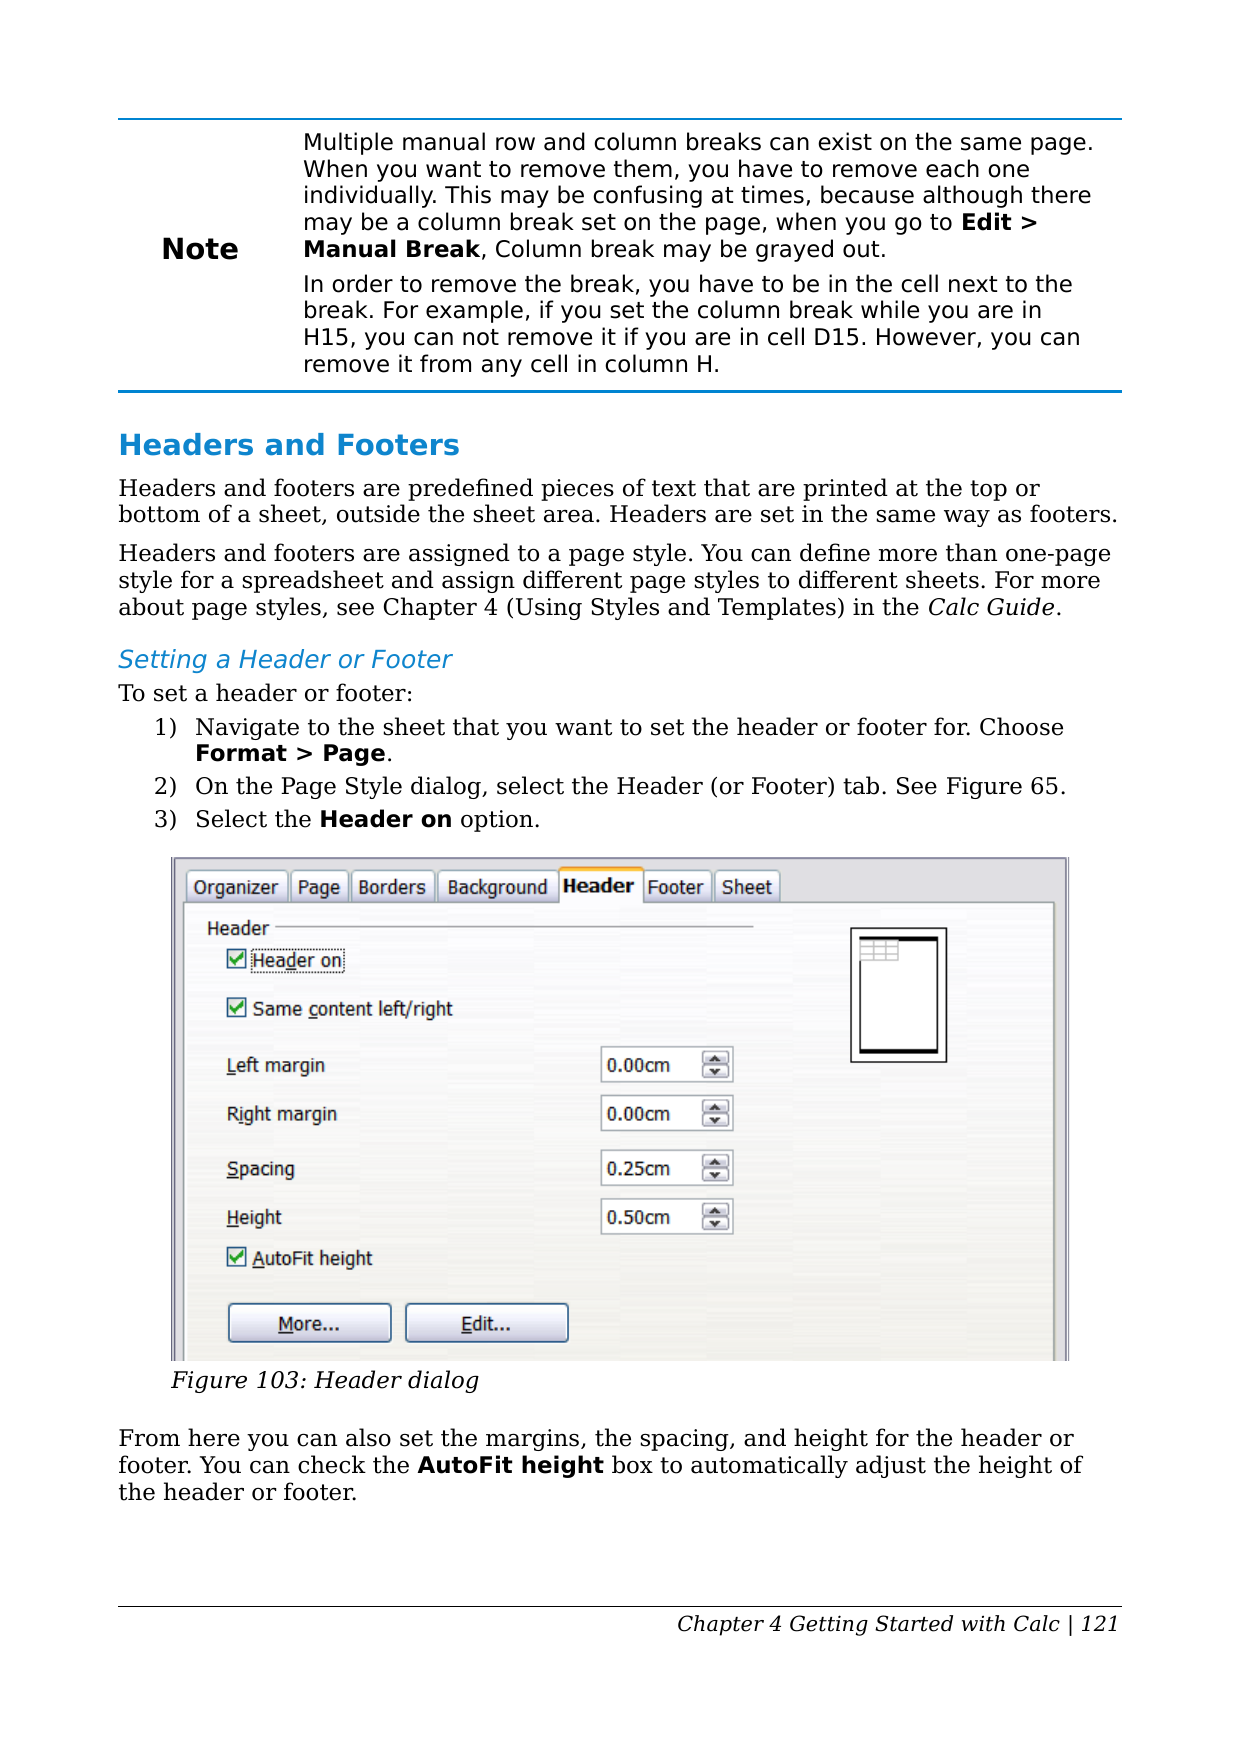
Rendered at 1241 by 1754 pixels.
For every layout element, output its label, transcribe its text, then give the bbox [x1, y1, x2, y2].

text From here you can also set the margins, the spacing, and height for the header or footer. You can check the AutoFit height box to automatically adjust the height of the header or footer. [118, 1426, 1122, 1506]
picture [171, 857, 1070, 1361]
table_header Multiple manual row and column breaks can exist on the same page. When you want to remove them, you have to remove each one individually. This may be confusing at times, because although there may be a column break set on the page, when you go to Edit > Manual Break, Column break may be grayed out. In order to remove the break, you have to be in the cell next to the break. For example, if you set the column break while you are in H15, you can not remove it if you are in cell D15. However, you can remove it from any cell in column H. [281, 120, 1122, 390]
text Figure 42: Header dialog [171, 1367, 1069, 1393]
text Headers and footers are predefined pieces of text that are printed at the top or bottom of a sheet, outside the sheet area. Headers are set in the same way as footers. [118, 475, 1122, 528]
subtitle Setting a Header or Footer [118, 645, 1122, 674]
list Select the Header on option. [177, 806, 1122, 833]
list To set a header or footer: [118, 681, 1122, 707]
list On the Page Style dialog, select the Header (or Footer) tab. See Figure 4. [177, 773, 1122, 800]
text Headers and footers are assigned to a page style. You can define more than one-page style for a spreadsheet and assign different page styles to different sheets. For more about page styles, see Chapter 4 (Using Styles and Templates) in the Calc Guide. [118, 541, 1122, 621]
subtitle Headers and Footers [118, 428, 1122, 462]
table_header Note [118, 120, 281, 390]
list Navigate to the sheet that you want to set the header or footer for. Choose Format > Page. [177, 714, 1122, 767]
